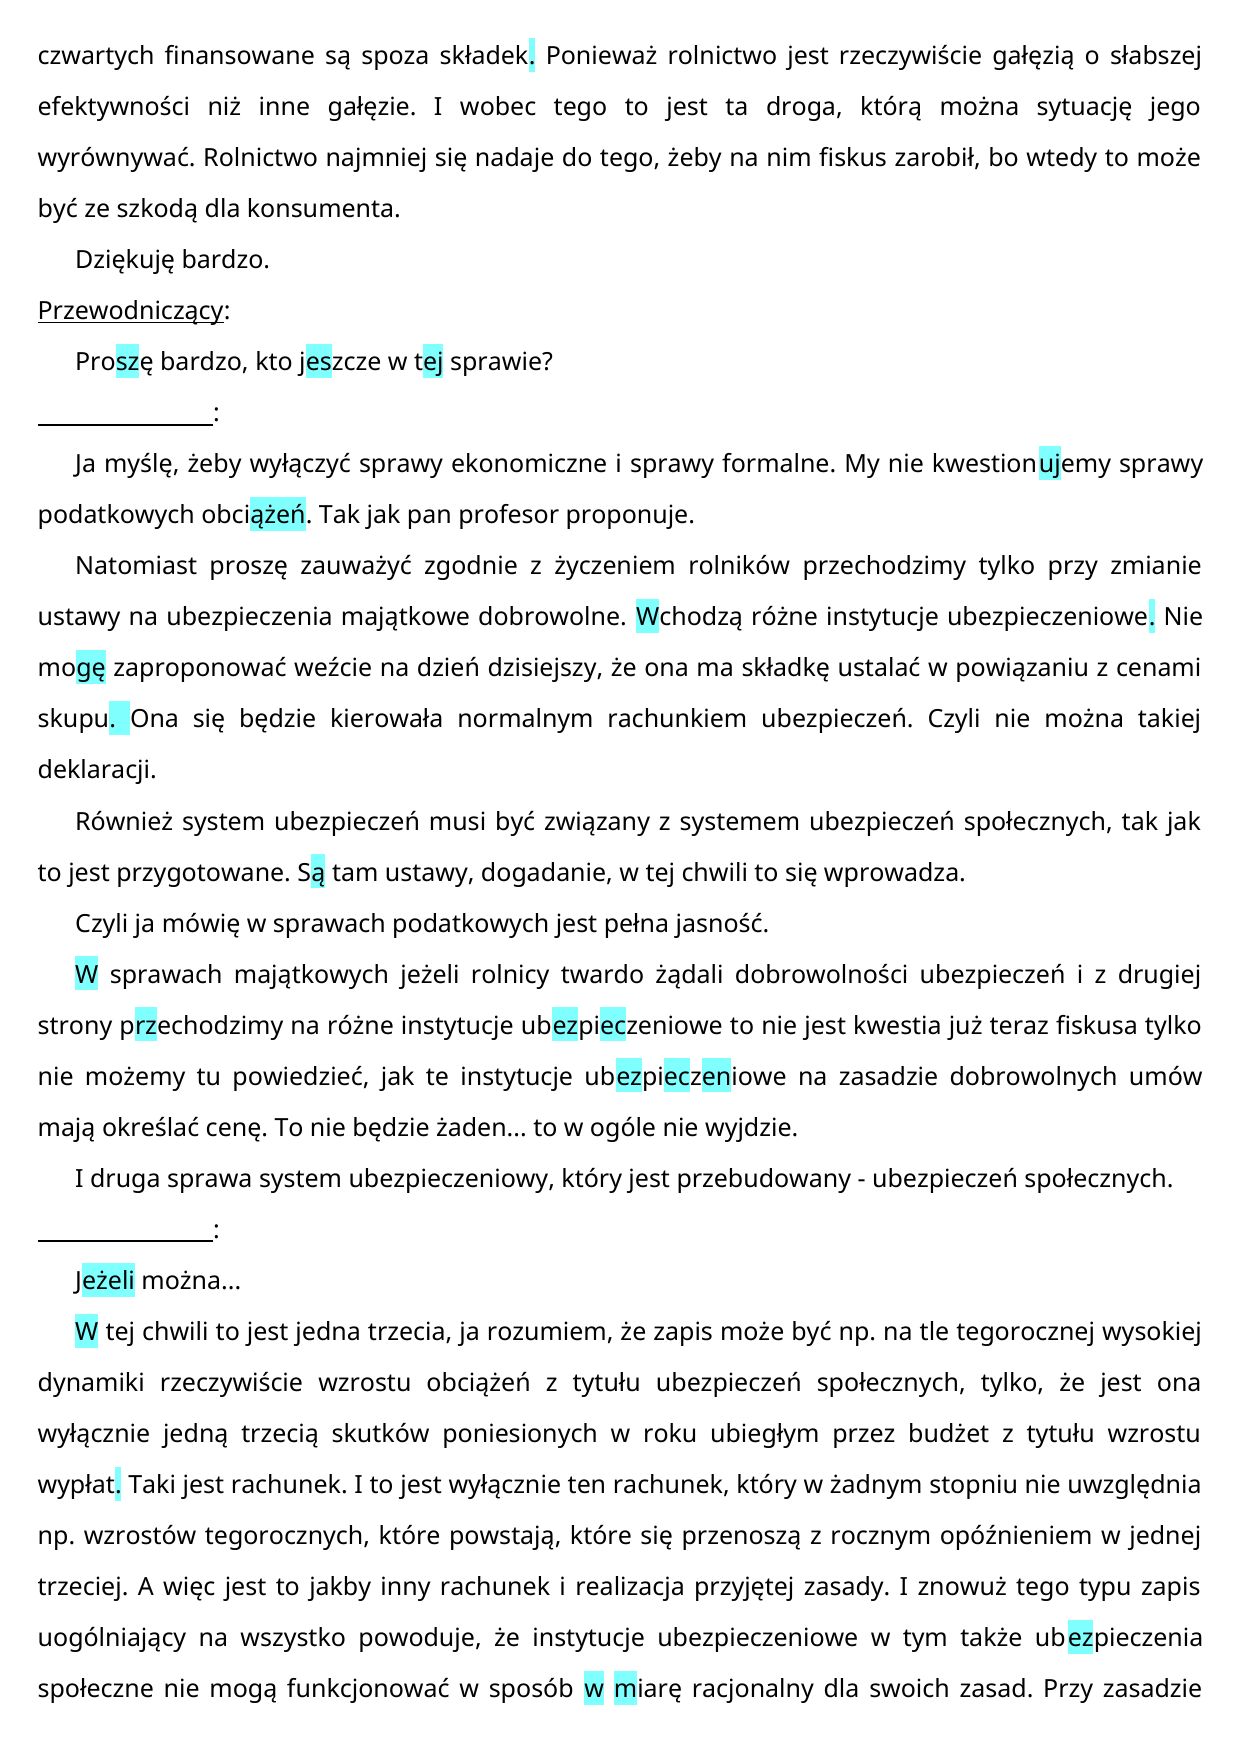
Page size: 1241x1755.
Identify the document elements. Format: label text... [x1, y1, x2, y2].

text W tej chwili to jest jedna trzecia, ja rozumiem, że zapis może być np. na tle tegorocznej wysokiej dynamiki rzeczywiście wzrostu obciążeń z tytułu ubezpieczeń społecznych, tylko, że jest ona wyłącznie jedną trzecią skutków poniesionych w roku ubiegłym przez budżet z tytułu wzrostu wypłat. Taki jest rachunek. I to jest wyłącznie ten rachunek, który w żadnym stopniu nie uwzględnia np. wzrostów tegorocznych, które powstają, które się przenoszą z rocznym opóźnieniem w jednej trzeciej. A więc jest to jakby inny rachunek i realizacja przyjętej zasady. I znowuż tego typu zapis uogólniający na wszystko powoduje, że instytucje ubezpieczeniowe w tym także ubezpieczenia społeczne nie mogą funkcjonować w sposób w miarę racjonalny dla swoich zasad. Przy zasadzie [37, 1313, 1203, 1705]
text Również system ubezpieczeń musi być związany z systemem ubezpieczeń społecznych, tak jak to jest przygotowane. Są tam ustawy, dogadanie, w tej chwili to się wprowadza. [37, 803, 1203, 888]
text : [37, 1211, 1203, 1246]
text W sprawach majątkowych jeżeli rolnicy twardo żądali dobrowolności ubezpieczeń i z drugiej strony przechodzimy na różne instytucje ubezpieczeniowe to nie jest kwestia już teraz fiskusa tylko nie możemy tu powiedzieć, jak te instytucje ubezpieczeniowe na zasadzie dobrowolnych umów mają określać cenę. To nie będzie żaden... to w ogóle nie wyjdzie. [37, 956, 1203, 1143]
text Proszę bardzo, kto jeszcze w tej sprawie? [37, 344, 1203, 378]
text : [37, 395, 1203, 429]
text Przewodniczący: [37, 293, 1203, 327]
text Dziękuję bardzo. [37, 242, 1203, 276]
text I druga sprawa system ubezpieczeniowy, który jest przebudowany - ubezpieczeń społecznych. [37, 1160, 1203, 1194]
text Ja myślę, żeby wyłączyć sprawy ekonomiczne i sprawy formalne. My nie kwestionujemy sprawy podatkowych obciążeń. Tak jak pan profesor proponuje. [37, 446, 1203, 531]
text Czyli ja mówię w sprawach podatkowych jest pełna jasność. [37, 905, 1203, 939]
text Natomiast proszę zauważyć zgodnie z życzeniem rolników przechodzimy tylko przy zmianie ustawy na ubezpieczenia majątkowe dobrowolne. Wchodzą różne instytucje ubezpieczeniowe. Nie mogę zaproponować weźcie na dzień dzisiejszy, że ona ma składkę ustalać w powiązaniu z cenami skupu. Ona się będzie kierowała normalnym rachunkiem ubezpieczeń. Czyli nie można takiej deklaracji. [37, 548, 1203, 786]
text Jeżeli można... [37, 1262, 1203, 1297]
text czwartych finansowane są spoza składek. Ponieważ rolnictwo jest rzeczywiście gałęzią o słabszej efektywności niż inne gałęzie. I wobec tego to jest ta droga, którą można sytuację jego wyrównywać. Rolnictwo najmniej się nadaje do tego, żeby na nim fiskus zarobił, bo wtedy to może być ze szkodą dla konsumenta. [37, 37, 1203, 225]
